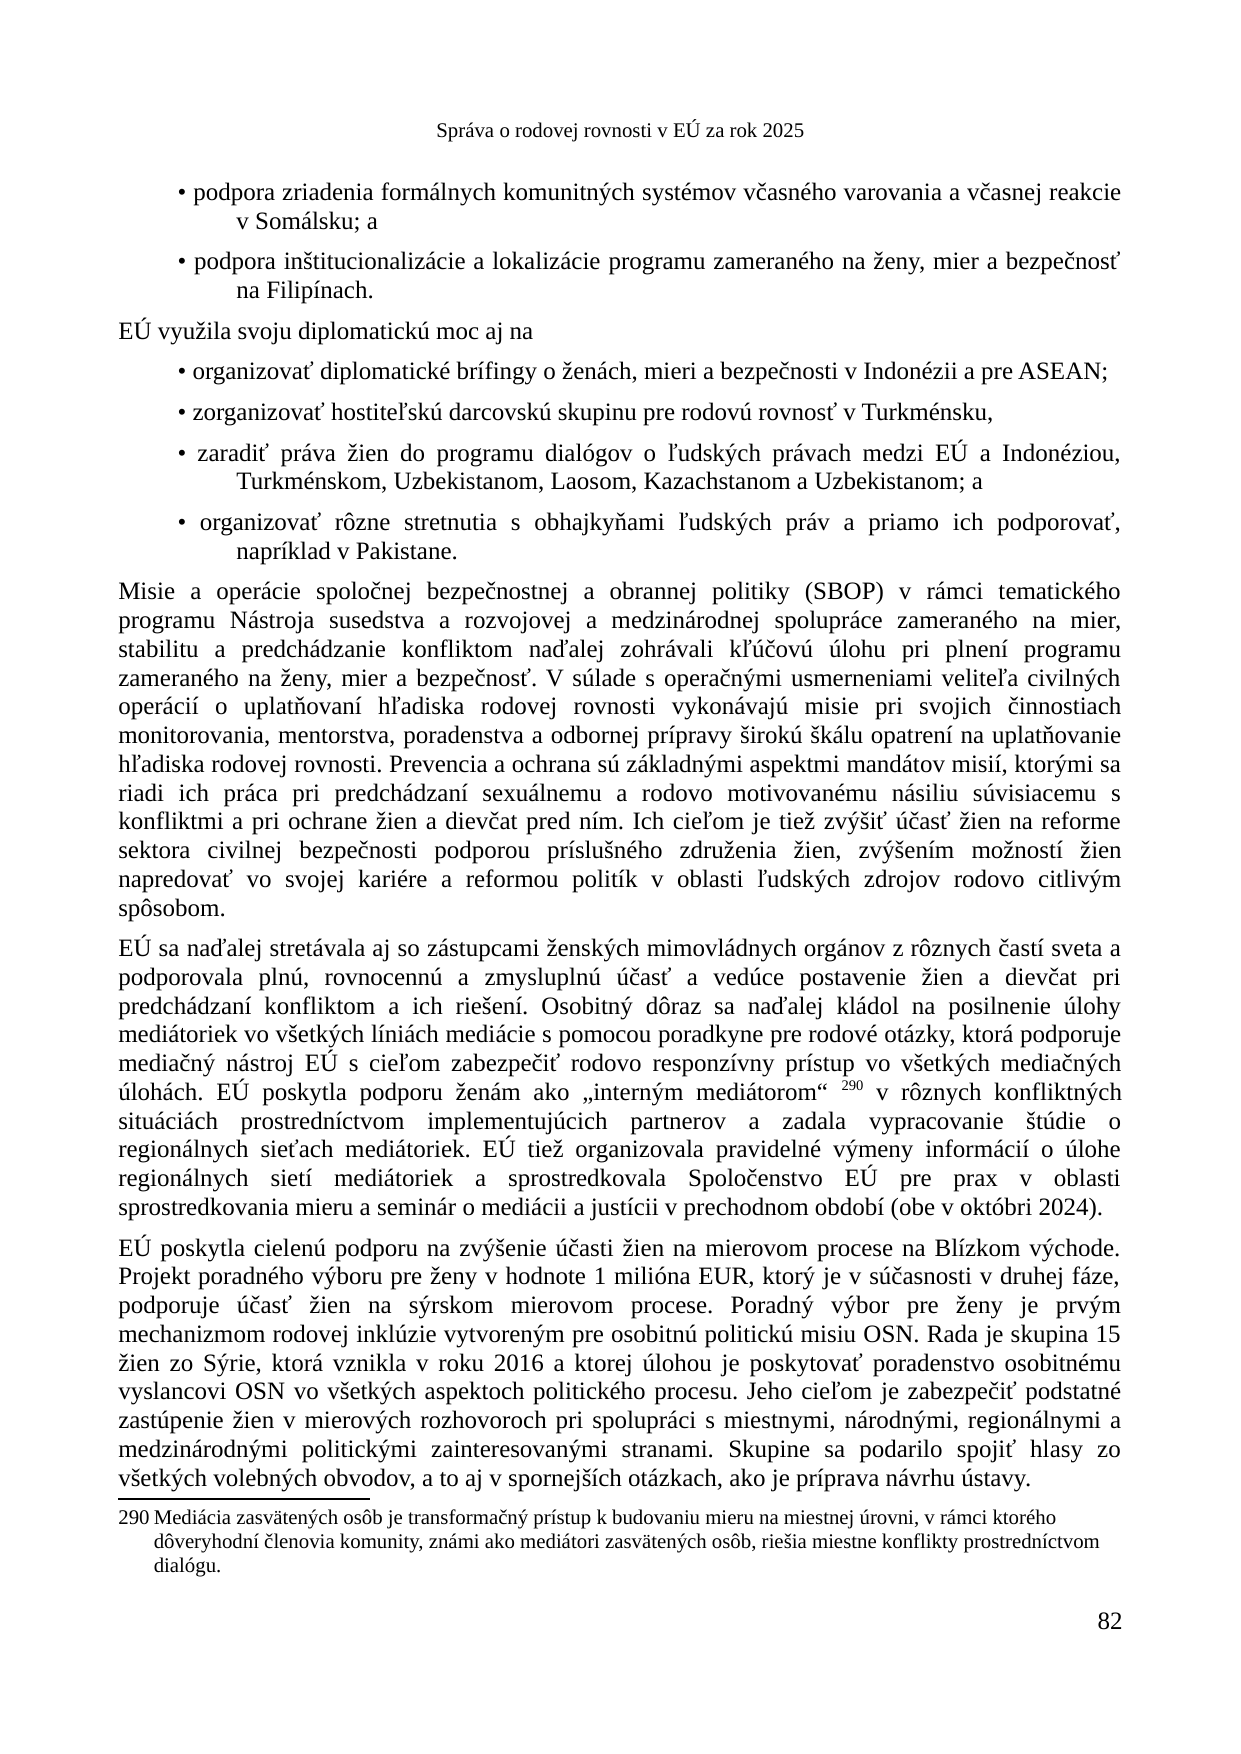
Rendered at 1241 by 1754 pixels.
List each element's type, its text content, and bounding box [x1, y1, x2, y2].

text • zaradiť práva žien do programu dialógov o ľudských právach medzi EÚ a Indonéziou, Turkménskom, Uzbekistanom, Laosom, Kazachstanom a Uzbekistanom; a [177, 438, 1122, 495]
text • organizovať rôzne stretnutia s obhajkyňami ľudských práv a priamo ich podporovať, napríklad v Pakistane. [177, 507, 1122, 564]
text Mediácia zasvätených osôb je transformačný prístup k budovaniu mieru na miestnej úrovni, v rámci ktorého dôveryhodní členovia komunity, známi ako mediátori zasvätených osôb, riešia miestne konflikty prostredníctvom dialógu. [118, 1505, 1122, 1577]
text • podpora zriadenia formálnych komunitných systémov včasného varovania a včasnej reakcie v Somálsku; a [177, 177, 1122, 234]
text EÚ využila svoju diplomatickú moc aj na [118, 316, 1122, 344]
text • zorganizovať hostiteľskú darcovskú skupinu pre rodovú rovnosť v Turkménsku, [177, 397, 1122, 426]
text Misie a operácie spoločnej bezpečnostnej a obrannej politiky (SBOP) v rámci tematického programu Nástroja susedstva a rozvojovej a medzinárodnej spolupráce zameraného na mier, stabilitu a predchádzanie konfliktom naďalej zohrávali kľúčovú úlohu pri plnení programu zameraného na ženy, mier a bezpečnosť. V súlade s operačnými usmerneniami veliteľa civilných operácií o uplatňovaní hľadiska rodovej rovnosti vykonávajú misie pri svojich činnostiach monitorovania, mentorstva, poradenstva a odbornej prípravy širokú škálu opatrení na uplatňovanie hľadiska rodovej rovnosti. Prevencia a ochrana sú základnými aspektmi mandátov misií, ktorými sa riadi ich práca pri predchádzaní sexuálnemu a rodovo motivovanému násiliu súvisiacemu s konfliktmi a pri ochrane žien a dievčat pred ním. Ich cieľom je tiež zvýšiť účasť žien na reforme sektora civilnej bezpečnosti podporou príslušného združenia žien, zvýšením možností žien napredovať vo svojej kariére a reformou politík v oblasti ľudských zdrojov rodovo citlivým spôsobom. [118, 576, 1122, 921]
text • organizovať diplomatické brífingy o ženách, mieri a bezpečnosti v Indonézii a pre ASEAN; [177, 356, 1122, 385]
text EÚ sa naďalej stretávala aj so zástupcami ženských mimovládnych orgánov z rôznych častí sveta a podporovala plnú, rovnocennú a zmysluplnú účasť a vedúce postavenie žien a dievčat pri predchádzaní konfliktom a ich riešení. Osobitný dôraz sa naďalej kládol na posilnenie úlohy mediátoriek vo všetkých líniách mediácie s pomocou poradkyne pre rodové otázky, ktorá podporuje mediačný nástroj EÚ s cieľom zabezpečiť rodovo responzívny prístup vo všetkých mediačných úlohách. EÚ poskytla podporu ženám ako „interným mediátorom“ v rôznych konfliktných situáciách prostredníctvom implementujúcich partnerov a zadala vypracovanie štúdie o regionálnych sieťach mediátoriek. EÚ tiež organizovala pravidelné výmeny informácií o úlohe regionálnych sietí mediátoriek a sprostredkovala Spoločenstvo EÚ pre prax v oblasti sprostredkovania mieru a seminár o mediácii a justícii v prechodnom období (obe v októbri 2024). [118, 933, 1122, 1221]
text EÚ poskytla cielenú podporu na zvýšenie účasti žien na mierovom procese na Blízkom východe. Projekt poradného výboru pre ženy v hodnote 1 milióna EUR, ktorý je v súčasnosti v druhej fáze, podporuje účasť žien na sýrskom mierovom procese. Poradný výbor pre ženy je prvým mechanizmom rodovej inklúzie vytvoreným pre osobitnú politickú misiu OSN. Rada je skupina 15 žien zo Sýrie, ktorá vznikla v roku 2016 a ktorej úlohou je poskytovať poradenstvo osobitnému vyslancovi OSN vo všetkých aspektoch politického procesu. Jeho cieľom je zabezpečiť podstatné zastúpenie žien v mierových rozhovoroch pri spolupráci s miestnymi, národnými, regionálnymi a medzinárodnými politickými zainteresovanými stranami. Skupine sa podarilo spojiť hlasy zo všetkých volebných obvodov, a to aj v spornejších otázkach, ako je príprava návrhu ústavy. [118, 1233, 1122, 1491]
text • podpora inštitucionalizácie a lokalizácie programu zameraného na ženy, mier a bezpečnosť na Filipínach. [177, 246, 1122, 304]
